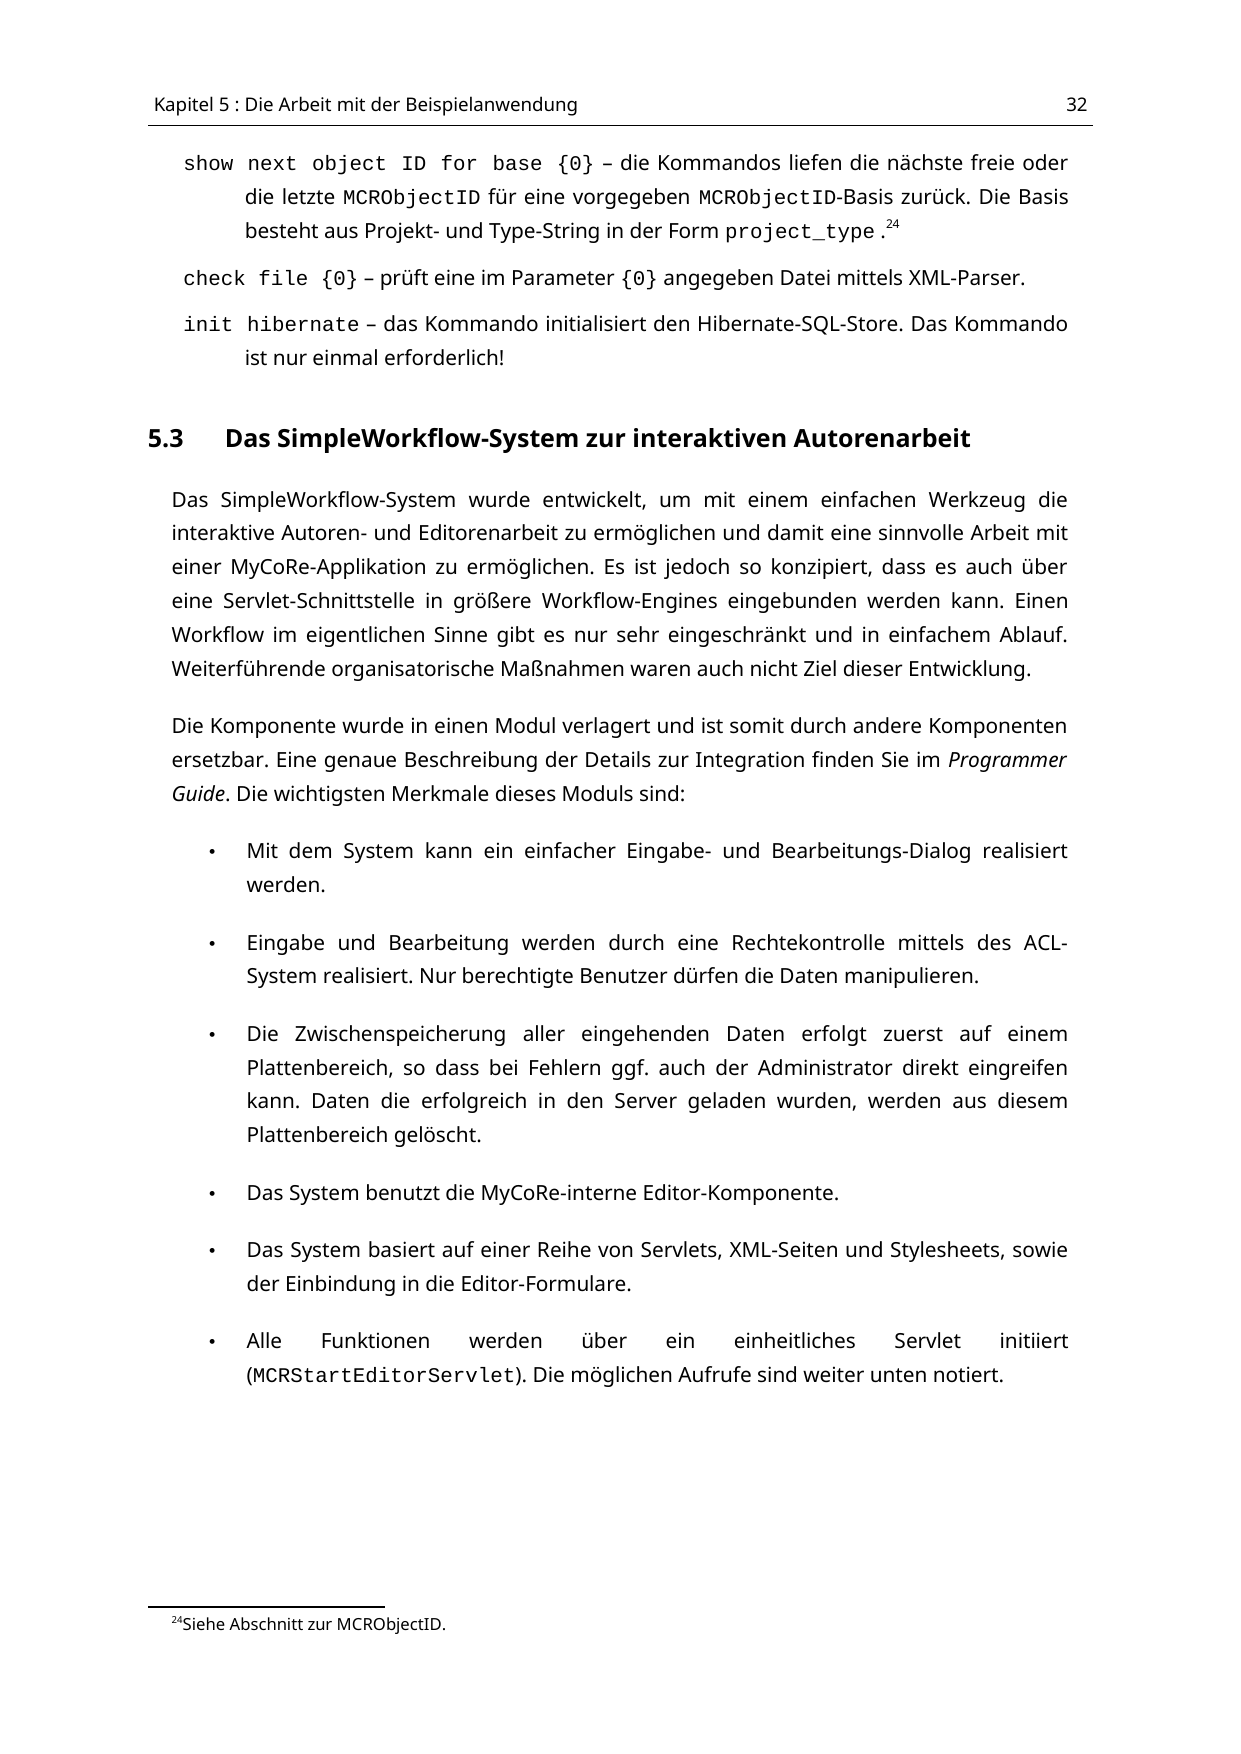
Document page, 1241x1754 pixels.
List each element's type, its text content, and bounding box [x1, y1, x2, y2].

list Alle Funktionen werden über ein einheitliches Servlet initiiert (MCRStartEditorServlet). Die möglichen Aufrufe sind weiter unten notiert. [209, 1327, 1069, 1389]
list Eingabe und Bearbeitung werden durch eine Rechtekontrolle mittels des ACL-System realisiert. Nur berechtigte Benutzer dürfen die Daten manipulieren. [209, 928, 1069, 990]
text Die Komponente wurde in einen Modul verlagert und ist somit durch andere Komponenten ersetzbar. Eine genaue Beschreibung der Details zur Integration finden Sie im Programmer Guide. Die wichtigsten Merkmale dieses Moduls sind: [171, 711, 1069, 807]
list Das System benutzt die MyCoRe-interne Editor-Komponente. [209, 1178, 1069, 1206]
list Mit dem System kann ein einfacher Eingabe- und Bearbeitungs-Dialog realisiert werden. [209, 836, 1069, 898]
list check file {0} – prüft eine im Parameter {0} angegeben Datei mittels XML-Parser. [183, 263, 1069, 291]
list Die Zwischenspeicherung aller eingehenden Daten erfolgt zuerst auf einem Plattenbereich, so dass bei Fehlern ggf. auch der Administrator direkt eingreifen kann. Daten die erfolgreich in den Server geladen wurden, werden aus diesem Plattenbereich gelöscht. [209, 1019, 1069, 1149]
subtitle Das SimpleWorkflow-System zur interaktiven Autorenarbeit [148, 420, 1092, 454]
list init hibernate – das Kommando initialisiert den Hibernate-SQL-Store. Das Kommando ist nur einmal erforderlich! [183, 309, 1069, 372]
text Das SimpleWorkflow-System wurde entwickelt, um mit einem einfachen Werkzeug die interaktive Autoren- und Editorenarbeit zu ermöglichen und damit eine sinnvolle Arbeit mit einer MyCoRe-Applikation zu ermöglichen. Es ist jedoch so konzipiert, dass es auch über eine Servlet-Schnittstelle in größere Workflow-Engines eingebunden werden kann. Einen Workflow im eigentlichen Sinne gibt es nur sehr eingeschränkt und in einfachem Ablauf. Weiterführende organisatorische Maßnahmen waren auch nicht Ziel dieser Entwicklung. [171, 485, 1069, 682]
list show next object ID for base {0} – die Kommandos liefen die nächste freie oder die letzte MCRObjectID für eine vorgegeben MCRObjectID-Basis zurück. Die Basis besteht aus Projekt- und Type-String in der Form project_type . [183, 148, 1069, 244]
list Das System basiert auf einer Reihe von Servlets, XML-Seiten und Stylesheets, sowie der Einbindung in die Editor-Formulare. [209, 1235, 1069, 1297]
text Siehe Abschnitt zur MCRObjectID. [171, 1613, 1069, 1636]
